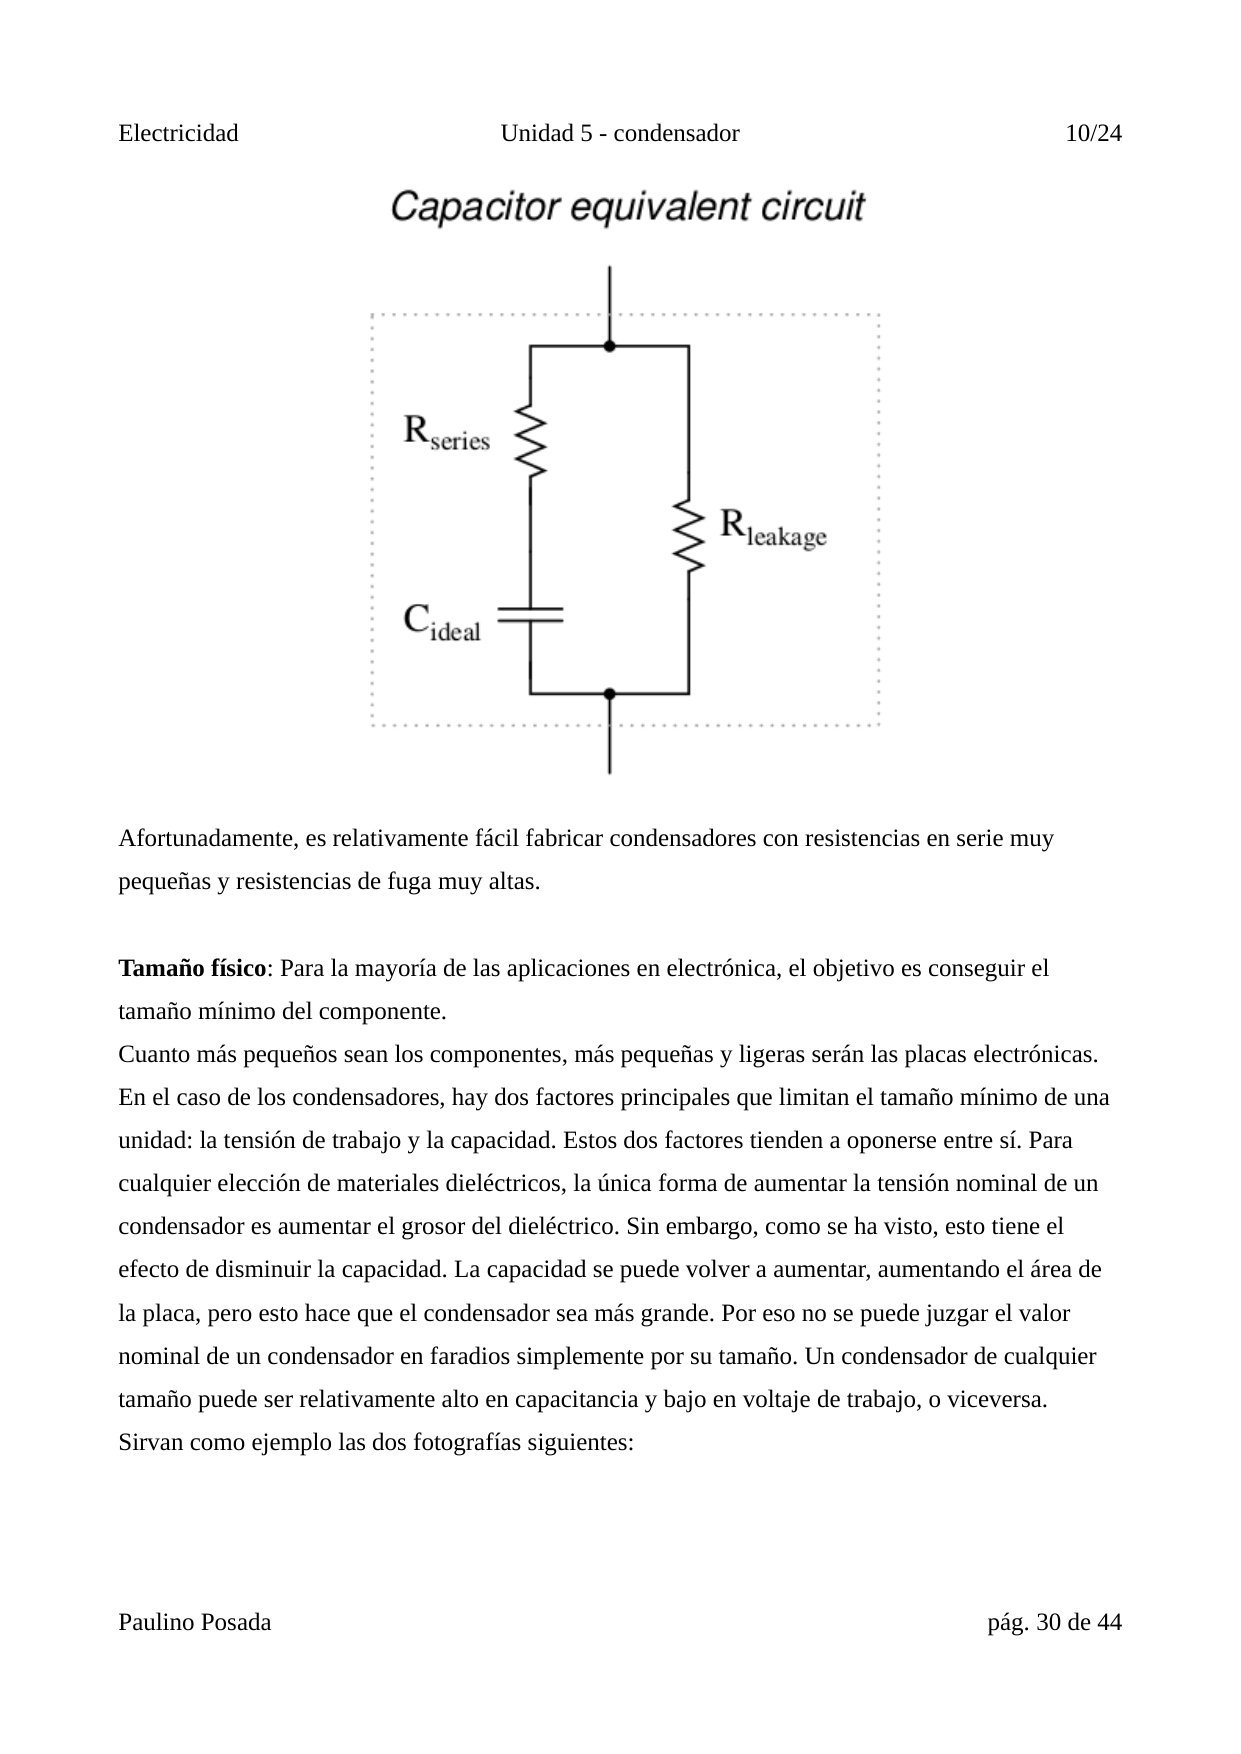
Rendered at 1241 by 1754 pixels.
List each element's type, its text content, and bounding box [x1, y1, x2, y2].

text Afortunadamente, es relativamente fácil fabricar condensadores con resistencias en serie muy pequeñas y resistencias de fuga muy altas. [118, 823, 1122, 895]
text Sirvan como ejemplo las dos fotografías siguientes: [118, 1427, 1122, 1456]
picture [338, 176, 902, 783]
text Cuanto más pequeños sean los componentes, más pequeñas y ligeras serán las placas electrónicas. En el caso de los condensadores, hay dos factores principales que limitan el tamaño mínimo de una unidad: la tensión de trabajo y la capacidad. Estos dos factores tienden a oponerse entre sí. Para cualquier elección de materiales dieléctricos, la única forma de aumentar la tensión nominal de un condensador es aumentar el grosor del dieléctrico. Sin embargo, como se ha visto, esto tiene el efecto de disminuir la capacidad. La capacidad se puede volver a aumentar, aumentando el área de la placa, pero esto hace que el condensador sea más grande. Por eso no se puede juzgar el valor nominal de un condensador en faradios simplemente por su tamaño. Un condensador de cualquier tamaño puede ser relativamente alto en capacitancia y bajo en voltaje de trabajo, o viceversa. [118, 1039, 1122, 1413]
text Tamaño físico: Para la mayoría de las aplicaciones en electrónica, el objetivo es conseguir el tamaño mínimo del componente. [118, 953, 1122, 1024]
